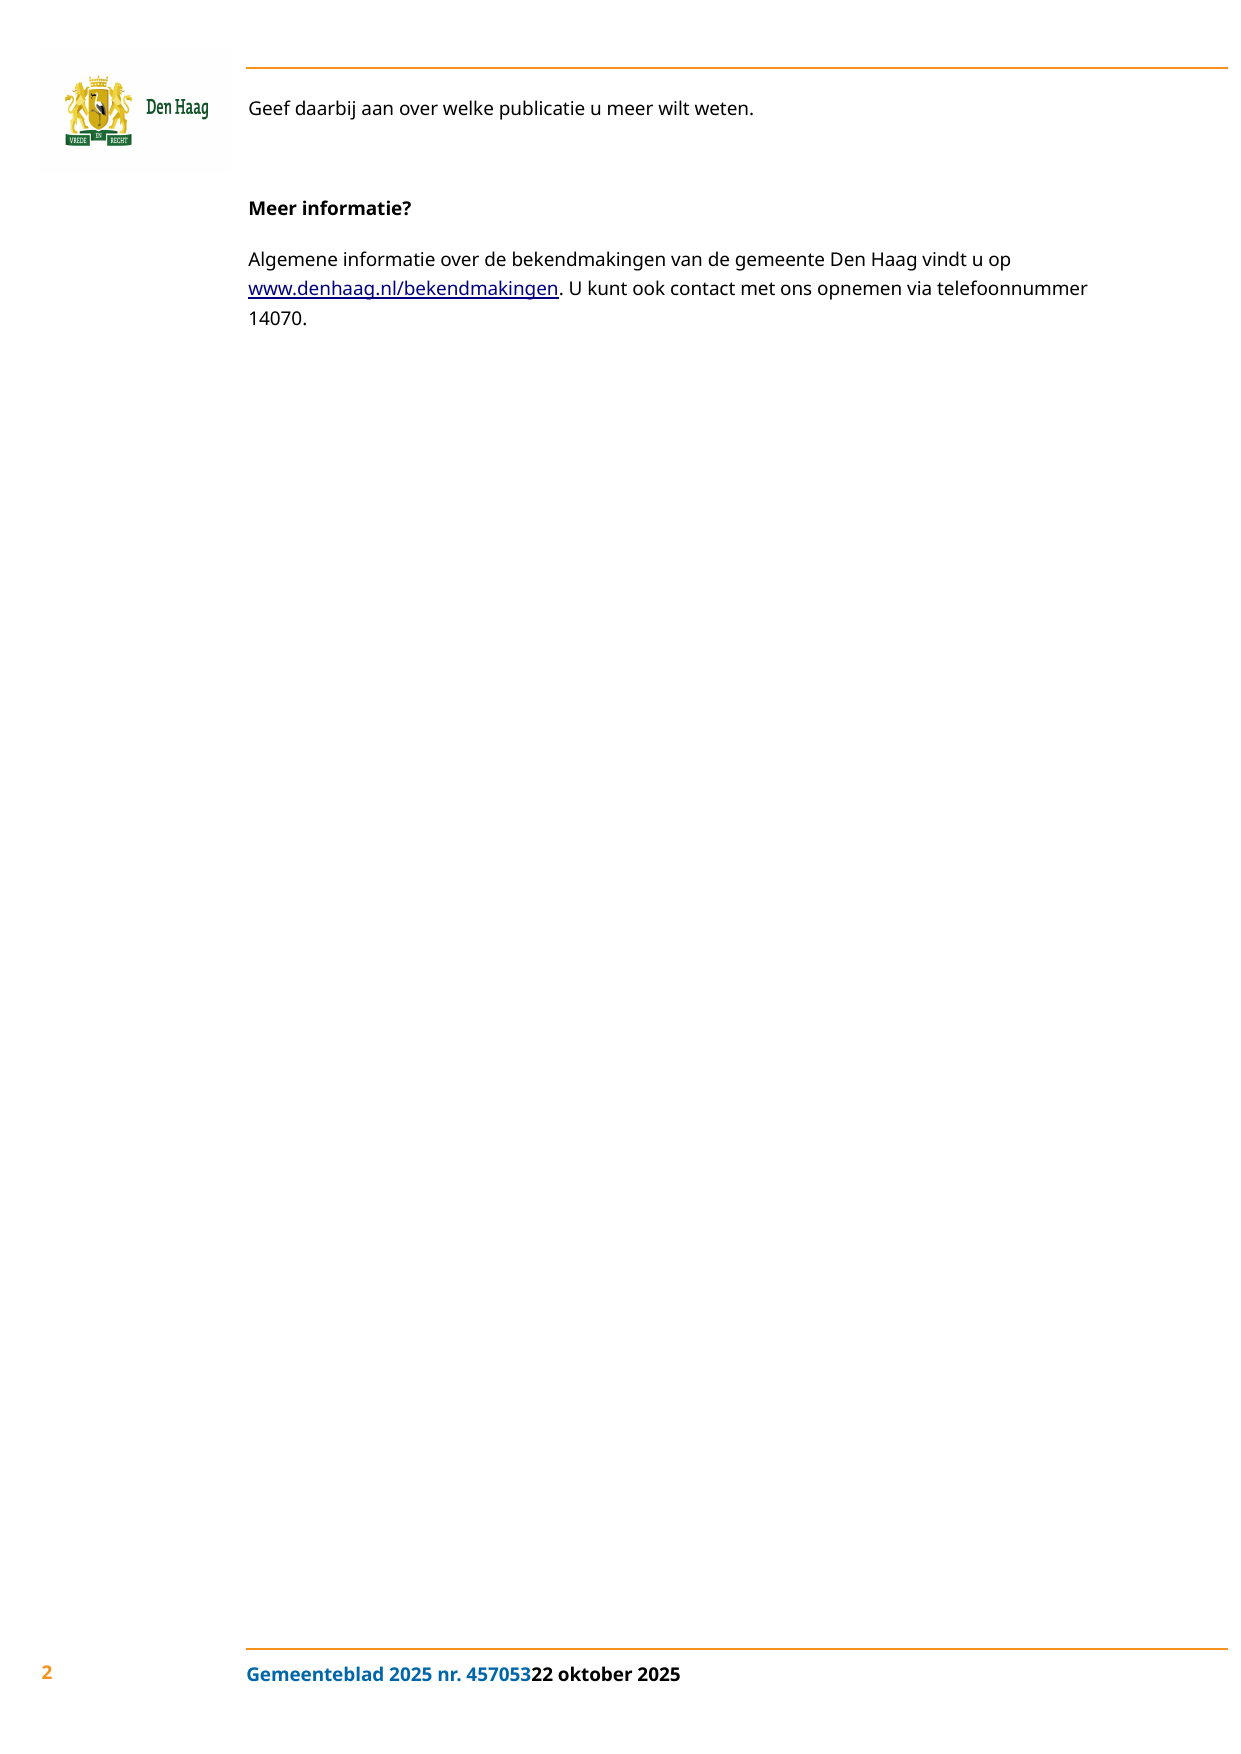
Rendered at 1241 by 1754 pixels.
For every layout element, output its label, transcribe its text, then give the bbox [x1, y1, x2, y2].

text Geef daarbij aan over welke publicatie u meer wilt weten. [248, 95, 1152, 121]
text Meer informatie? [248, 196, 1152, 221]
picture [41, 47, 231, 172]
text Algemene informatie over de bekendmakingen van de gemeente Den Haag vindt u op www.denhaag.nl/bekendmakingen. U kunt ook contact met ons opnemen via telefoonnummer 14070. [248, 246, 1152, 331]
